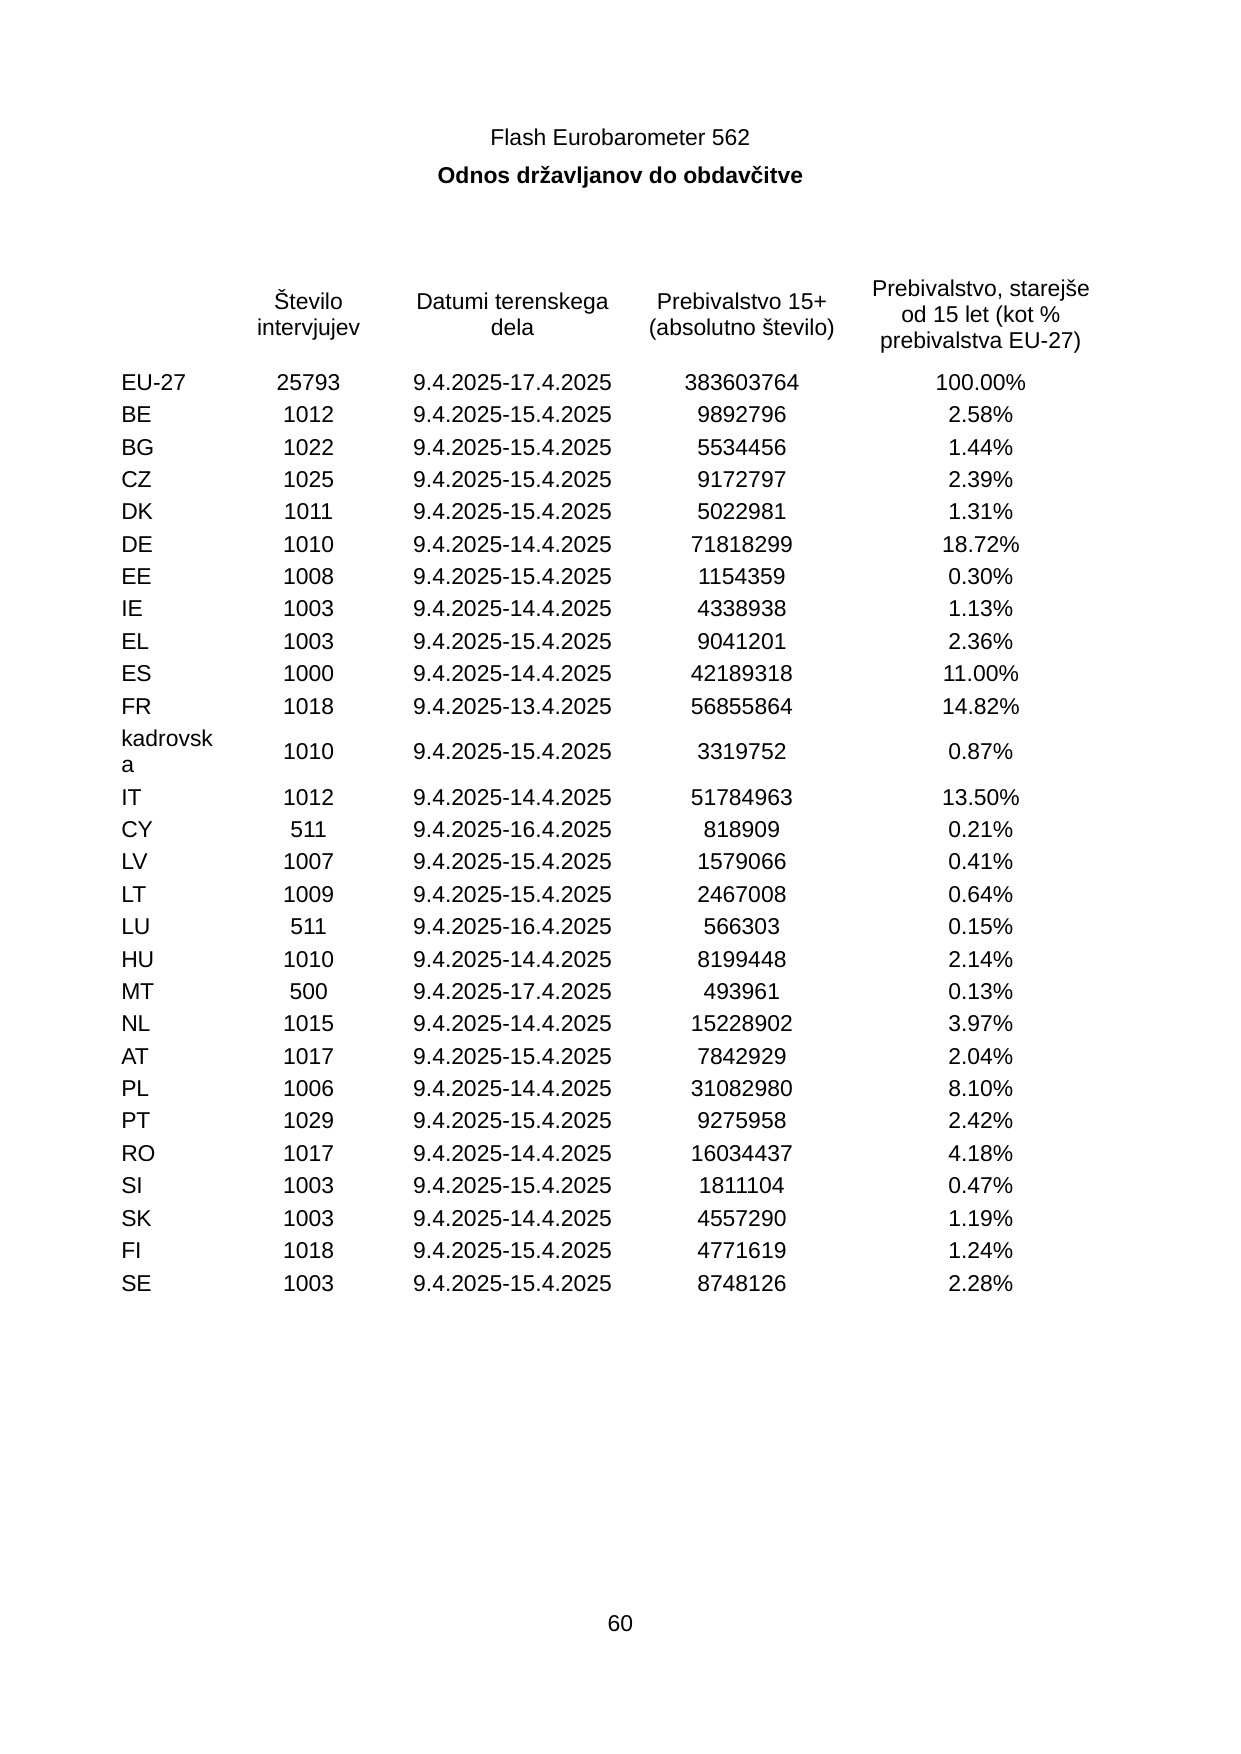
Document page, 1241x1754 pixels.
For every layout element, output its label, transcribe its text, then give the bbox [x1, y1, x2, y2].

table_cell 100.00% [854, 366, 1107, 398]
table_cell 2.14% [854, 943, 1107, 975]
table_cell 5534456 [629, 430, 854, 463]
table_cell 0.21% [854, 813, 1107, 845]
table_cell EE [118, 560, 221, 592]
table_header Datumi terenskega dela [395, 263, 629, 366]
table_cell 3319752 [629, 722, 854, 781]
table_cell 9.4.2025-16.4.2025 [395, 813, 629, 845]
table_cell LU [118, 910, 221, 942]
table_cell 9.4.2025-17.4.2025 [395, 975, 629, 1007]
table_cell 0.64% [854, 878, 1107, 910]
table_cell 1017 [221, 1137, 395, 1169]
table_cell 9.4.2025-15.4.2025 [395, 1169, 629, 1202]
table_cell 1.31% [854, 495, 1107, 528]
table_cell 8748126 [629, 1266, 854, 1299]
table_cell 566303 [629, 910, 854, 942]
table_cell 1.44% [854, 430, 1107, 463]
table_cell 0.13% [854, 975, 1107, 1007]
table_cell 9.4.2025-15.4.2025 [395, 1040, 629, 1072]
table_cell 4338938 [629, 593, 854, 625]
table_cell 1154359 [629, 560, 854, 592]
table_cell LT [118, 878, 221, 910]
table_cell 1003 [221, 593, 395, 625]
table_cell IT [118, 781, 221, 813]
table_cell PT [118, 1105, 221, 1137]
table_cell 1012 [221, 781, 395, 813]
table_cell 1018 [221, 1234, 395, 1266]
table_cell 9.4.2025-13.4.2025 [395, 690, 629, 722]
table_cell 1579066 [629, 845, 854, 878]
table_cell 1025 [221, 463, 395, 495]
table_cell 9.4.2025-15.4.2025 [395, 1266, 629, 1299]
table_cell 1012 [221, 398, 395, 430]
table_cell HU [118, 943, 221, 975]
table_cell 3.97% [854, 1007, 1107, 1040]
table_cell 1010 [221, 528, 395, 560]
table_cell 13.50% [854, 781, 1107, 813]
table_cell NL [118, 1007, 221, 1040]
table_cell 1003 [221, 1202, 395, 1234]
table_cell MT [118, 975, 221, 1007]
table_cell 9.4.2025-17.4.2025 [395, 366, 629, 398]
table_cell 493961 [629, 975, 854, 1007]
table_cell 1010 [221, 943, 395, 975]
table_cell EL [118, 625, 221, 657]
table_cell 9172797 [629, 463, 854, 495]
table_cell 1010 [221, 722, 395, 781]
table_cell 1018 [221, 690, 395, 722]
table_cell 1000 [221, 657, 395, 689]
table_cell 9.4.2025-14.4.2025 [395, 781, 629, 813]
table_cell 42189318 [629, 657, 854, 689]
table_cell 9.4.2025-15.4.2025 [395, 845, 629, 878]
table_cell 1003 [221, 1169, 395, 1202]
table_cell 9.4.2025-15.4.2025 [395, 625, 629, 657]
table_cell FI [118, 1234, 221, 1266]
table_cell 0.41% [854, 845, 1107, 878]
table_cell 9.4.2025-14.4.2025 [395, 943, 629, 975]
table_cell 51784963 [629, 781, 854, 813]
table_cell 1.19% [854, 1202, 1107, 1234]
table_cell 500 [221, 975, 395, 1007]
table_cell 9892796 [629, 398, 854, 430]
table_cell 9.4.2025-14.4.2025 [395, 657, 629, 689]
table_cell 9.4.2025-14.4.2025 [395, 1007, 629, 1040]
table_cell SK [118, 1202, 221, 1234]
table_cell 383603764 [629, 366, 854, 398]
table_cell 2.39% [854, 463, 1107, 495]
table_cell CY [118, 813, 221, 845]
table_cell BG [118, 430, 221, 463]
table_cell 9041201 [629, 625, 854, 657]
table_cell 15228902 [629, 1007, 854, 1040]
table_cell 0.15% [854, 910, 1107, 942]
table_cell 9.4.2025-15.4.2025 [395, 398, 629, 430]
table_cell BE [118, 398, 221, 430]
table_cell 2.58% [854, 398, 1107, 430]
table_cell 8.10% [854, 1072, 1107, 1104]
table_cell kadrovska [118, 722, 221, 781]
table_cell 71818299 [629, 528, 854, 560]
table_cell ES [118, 657, 221, 689]
table_cell PL [118, 1072, 221, 1104]
table_header [118, 263, 221, 366]
table_cell EU-27 [118, 366, 221, 398]
table_cell 9.4.2025-15.4.2025 [395, 1234, 629, 1266]
table_cell 5022981 [629, 495, 854, 528]
table_cell 9.4.2025-15.4.2025 [395, 722, 629, 781]
table_cell DE [118, 528, 221, 560]
table_cell SI [118, 1169, 221, 1202]
table_cell 9.4.2025-15.4.2025 [395, 878, 629, 910]
table_cell 56855864 [629, 690, 854, 722]
table_cell 1003 [221, 1266, 395, 1299]
table_cell 2.42% [854, 1105, 1107, 1137]
table_cell 9.4.2025-15.4.2025 [395, 560, 629, 592]
table_cell 14.82% [854, 690, 1107, 722]
table_cell 9275958 [629, 1105, 854, 1137]
table_cell 818909 [629, 813, 854, 845]
table_cell 9.4.2025-14.4.2025 [395, 1072, 629, 1104]
table_cell 2.28% [854, 1266, 1107, 1299]
table_cell 1017 [221, 1040, 395, 1072]
table_cell 1006 [221, 1072, 395, 1104]
table_cell 1029 [221, 1105, 395, 1137]
table_cell 511 [221, 813, 395, 845]
table_cell 25793 [221, 366, 395, 398]
table_cell 4.18% [854, 1137, 1107, 1169]
table_cell 9.4.2025-14.4.2025 [395, 593, 629, 625]
table_cell 0.47% [854, 1169, 1107, 1202]
table_header Število intervjujev [221, 263, 395, 366]
table_cell 1022 [221, 430, 395, 463]
table_cell 7842929 [629, 1040, 854, 1072]
table_cell 16034437 [629, 1137, 854, 1169]
table_cell FR [118, 690, 221, 722]
table_cell 1003 [221, 625, 395, 657]
table_header Prebivalstvo 15+ (absolutno število) [629, 263, 854, 366]
table_cell 9.4.2025-14.4.2025 [395, 1202, 629, 1234]
table_cell 8199448 [629, 943, 854, 975]
table_cell CZ [118, 463, 221, 495]
table_cell 1008 [221, 560, 395, 592]
table_cell 1811104 [629, 1169, 854, 1202]
table_cell 2.04% [854, 1040, 1107, 1072]
table_header Prebivalstvo, starejše od 15 let (kot % prebivalstva EU-27) [854, 263, 1107, 366]
table_cell 511 [221, 910, 395, 942]
table_cell 9.4.2025-15.4.2025 [395, 1105, 629, 1137]
table_cell IE [118, 593, 221, 625]
table_cell 1009 [221, 878, 395, 910]
table_cell 9.4.2025-16.4.2025 [395, 910, 629, 942]
table_cell AT [118, 1040, 221, 1072]
table_cell 9.4.2025-15.4.2025 [395, 430, 629, 463]
table_cell 9.4.2025-14.4.2025 [395, 1137, 629, 1169]
table_cell 1011 [221, 495, 395, 528]
table_cell 9.4.2025-15.4.2025 [395, 495, 629, 528]
table_cell LV [118, 845, 221, 878]
table_cell 9.4.2025-14.4.2025 [395, 528, 629, 560]
table_cell 1015 [221, 1007, 395, 1040]
table_cell 4771619 [629, 1234, 854, 1266]
table_cell 2467008 [629, 878, 854, 910]
table_cell 2.36% [854, 625, 1107, 657]
table_cell 1007 [221, 845, 395, 878]
table_cell 31082980 [629, 1072, 854, 1104]
table_cell SE [118, 1266, 221, 1299]
table_cell 18.72% [854, 528, 1107, 560]
table_cell 1.13% [854, 593, 1107, 625]
table_cell RO [118, 1137, 221, 1169]
table_cell 0.87% [854, 722, 1107, 781]
table_cell 11.00% [854, 657, 1107, 689]
table_cell 1.24% [854, 1234, 1107, 1266]
table_cell 0.30% [854, 560, 1107, 592]
table_cell 9.4.2025-15.4.2025 [395, 463, 629, 495]
table_cell DK [118, 495, 221, 528]
table_cell 4557290 [629, 1202, 854, 1234]
